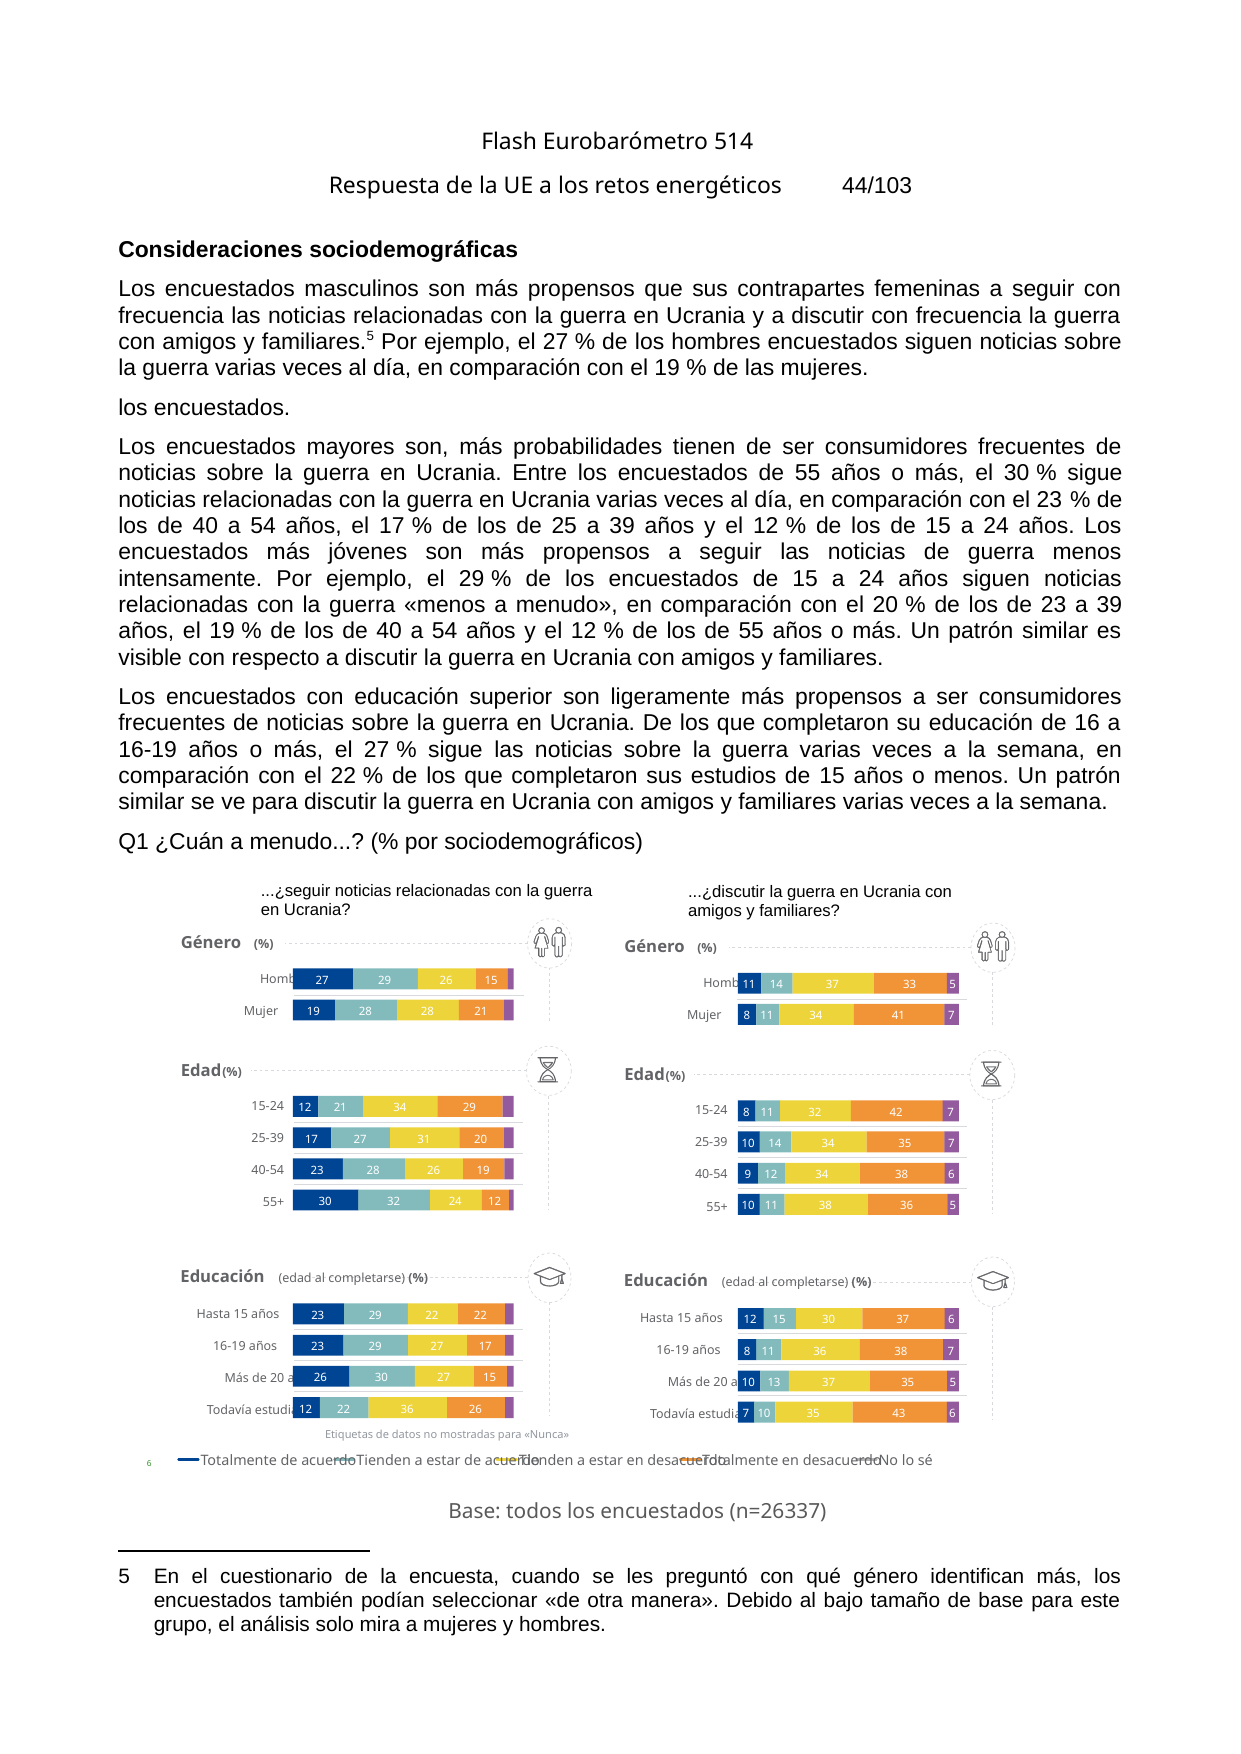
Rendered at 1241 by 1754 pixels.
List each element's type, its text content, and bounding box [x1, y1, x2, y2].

text Consideraciones sociodemográficas [118, 236, 1122, 262]
text Los encuestados mayores son, más probabilidades tienen de ser consumidores frecuentes de noticias sobre la guerra en Ucrania. Entre los encuestados de 55 años o más, el 30 % sigue noticias relacionadas con la guerra en Ucrania varias veces al día, en comparación con el 23 % de los de 40 a 54 años, el 17 % de los de 25 a 39 años y el 12 % de los de 15 a 24 años. Los encuestados más jóvenes son más propensos a seguir las noticias de guerra menos intensamente. Por ejemplo, el 29 % de los encuestados de 15 a 24 años siguen noticias relacionadas con la guerra «menos a menudo», en comparación con el 20 % de los de 23 a 39 años, el 19 % de los de 40 a 54 años y el 12 % de los de 55 años o más. Un patrón similar es visible con respecto a discutir la guerra en Ucrania con amigos y familiares. [118, 433, 1122, 670]
text Los encuestados masculinos son más propensos que sus contrapartes femeninas a seguir con frecuencia las noticias relacionadas con la guerra en Ucrania y a discutir con frecuencia la guerra con amigos y familiares. Por ejemplo, el 27 % de los hombres encuestados siguen noticias sobre la guerra varias veces al día, en comparación con el 19 % de las mujeres. [118, 275, 1122, 381]
text Los encuestados con educación superior son ligeramente más propensos a ser consumidores frecuentes de noticias sobre la guerra en Ucrania. De los que completaron su educación de 16 a 16-19 años o más, el 27 % sigue las noticias sobre la guerra varias veces a la semana, en comparación con el 22 % de los que completaron sus estudios de 15 años o menos. Un patrón similar se ve para discutir la guerra en Ucrania con amigos y familiares varias veces a la semana. [118, 683, 1122, 815]
text los encuestados. [118, 393, 1122, 420]
text Q1 ¿Cuán a menudo...? (% por sociodemográficos) [118, 828, 1122, 854]
text En el cuestionario de la encuesta, cuando se les preguntó con qué género identifican más, los encuestados también podían seleccionar «de otra manera». Debido al bajo tamaño de base para este grupo, el análisis solo mira a mujeres y hombres. [118, 1564, 1122, 1636]
